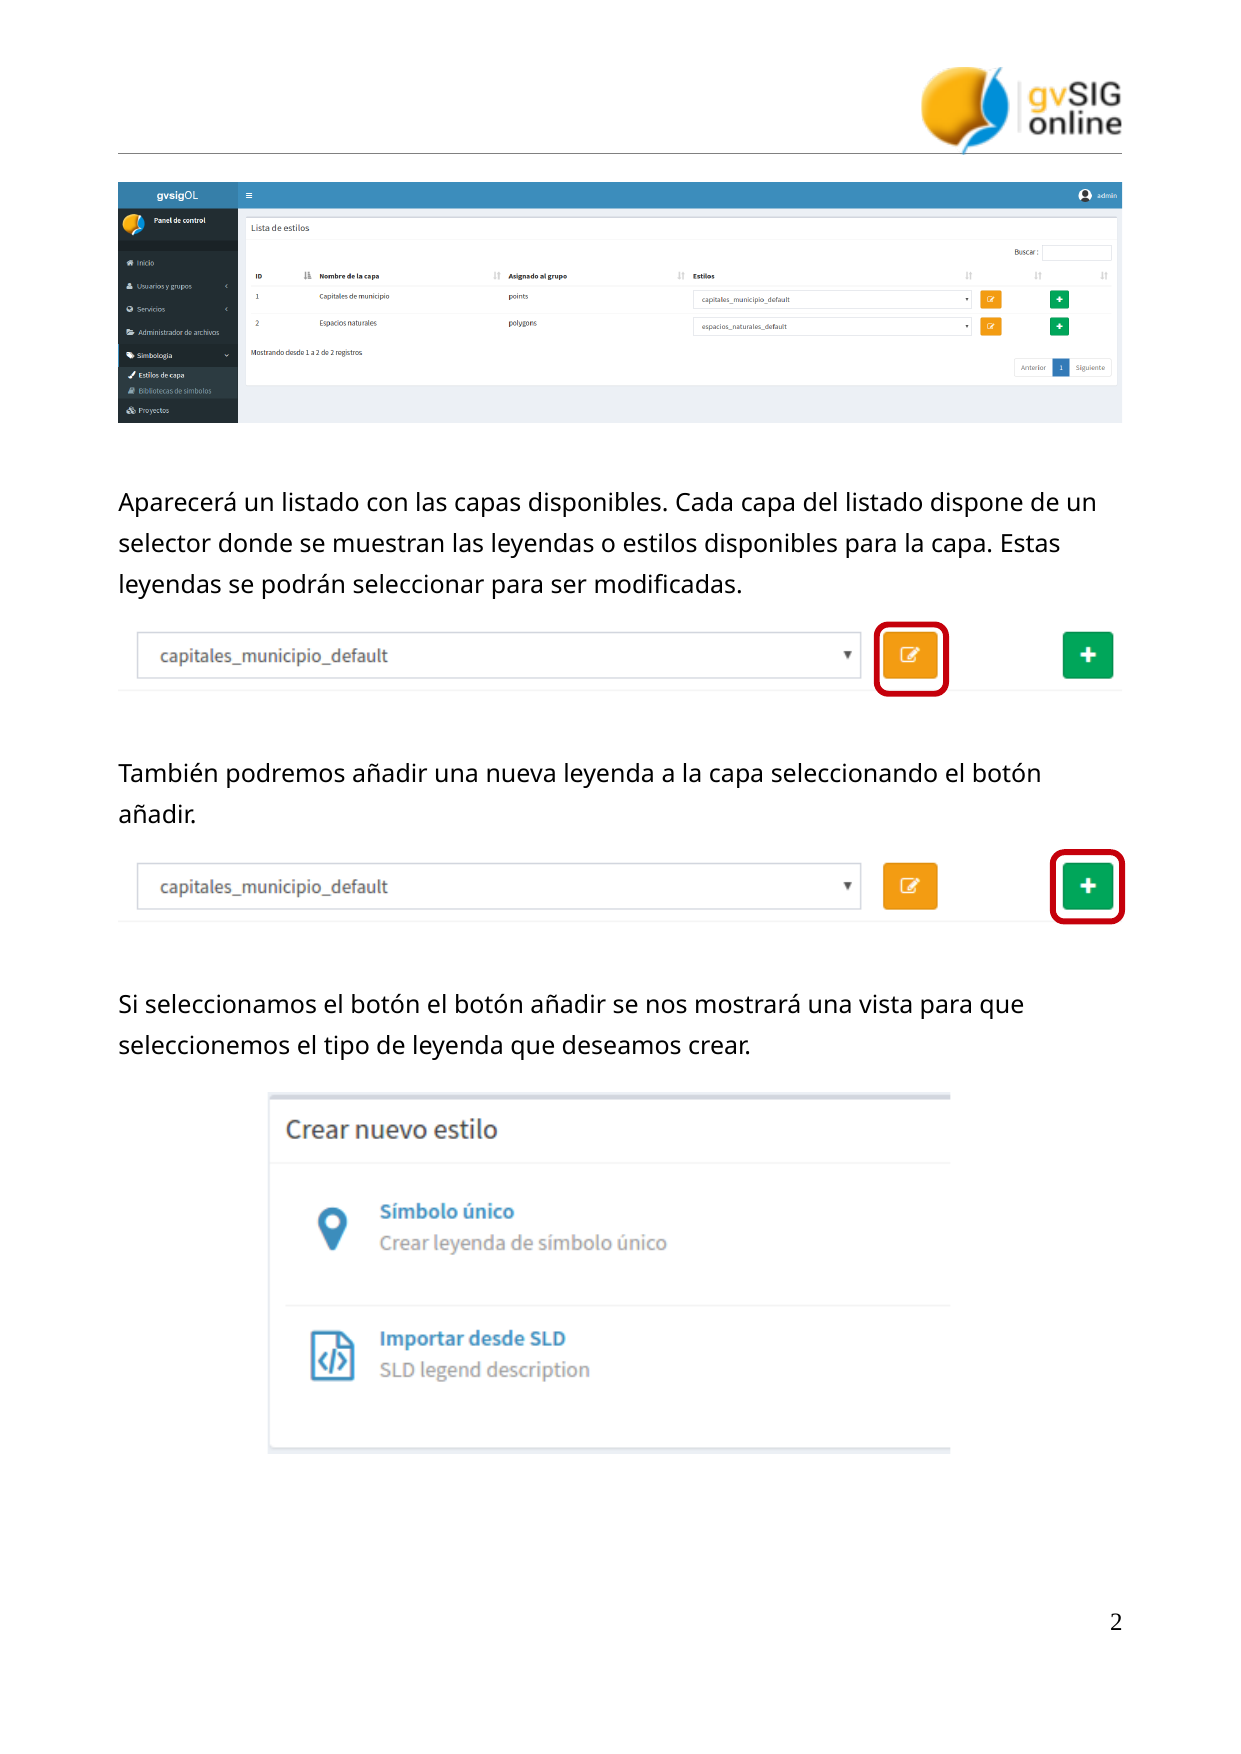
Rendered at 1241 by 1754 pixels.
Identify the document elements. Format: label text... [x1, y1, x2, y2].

text También podremos añadir una nueva leyenda a la capa seleccionando el botón añadir. [118, 756, 1122, 831]
picture [1056, 856, 1119, 918]
text Aparecerá un listado con las capas disponibles. Cada capa del listado dispone de un selector donde se muestran las leyendas o estilos disponibles para la capa. Estas leyendas se podrán seleccionar para ser modificadas. [118, 484, 1122, 600]
picture [939, 621, 1123, 694]
picture [1114, 919, 1123, 925]
picture [267, 1092, 951, 1454]
picture [118, 621, 884, 694]
picture [921, 67, 1122, 155]
picture [118, 182, 1123, 423]
text Si seleccionamos el botón el botón añadir se nos mostrará una vista para que seleccionemos el tipo de leyenda que deseamos crear. [118, 986, 1122, 1061]
picture [880, 628, 943, 690]
picture [118, 852, 1060, 925]
